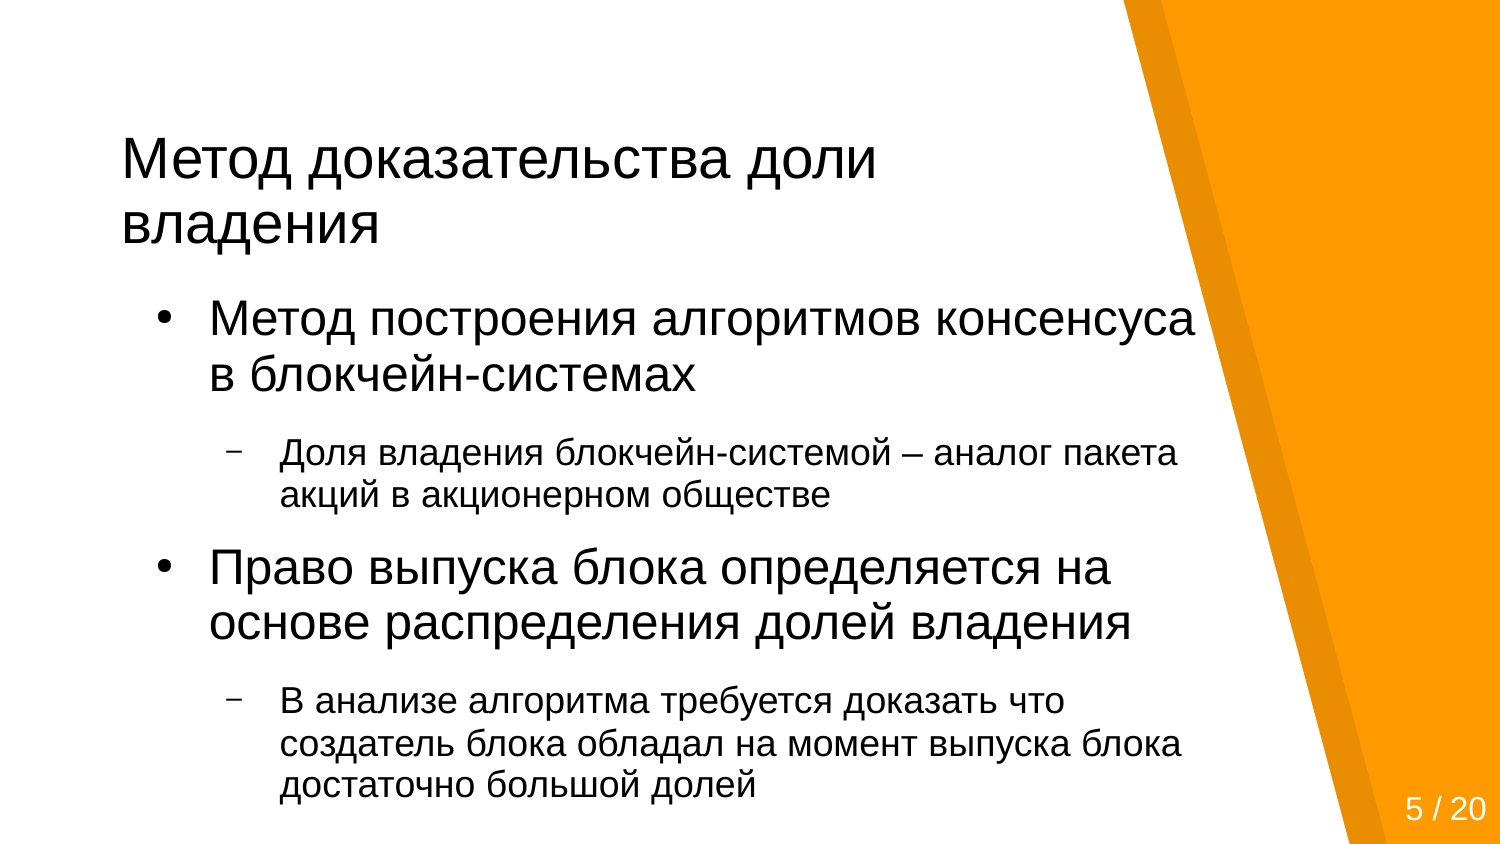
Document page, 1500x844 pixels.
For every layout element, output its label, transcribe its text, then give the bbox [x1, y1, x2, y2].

list Метод построения алгоритмов консенсуса в блокчейн-системах Доля владения блокчейн-системой – аналог пакета акций в акционерном обществе Право выпуска блока определяется на основе распределения долей владения В анализе алгоритма требуется доказать что создатель блока обладал на момент выпуска блока достаточно большой долей [137, 290, 1217, 820]
title Метод доказательства доли владения [121, 125, 1134, 256]
